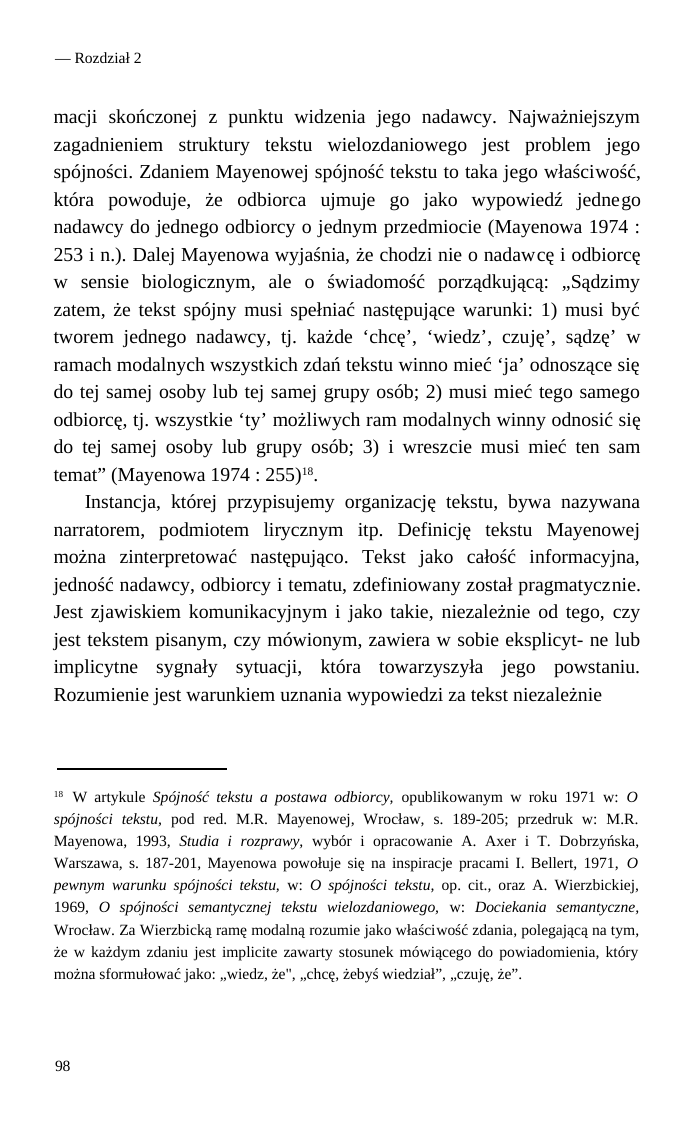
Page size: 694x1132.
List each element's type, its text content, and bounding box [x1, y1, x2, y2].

text 98 [55, 1057, 76, 1075]
text macji skończonej z punktu widzenia jego nadawcy. Najważniejszym zagadnieniem struktury tekstu wielozdaniowego jest problem jego spójności. Zdaniem Mayenowej spójność tekstu to taka jego właści­wość, która powoduje, że odbiorca ujmuje go jako wypowiedź jedne­go nadawcy do jednego odbiorcy o jednym przedmiocie (Mayenowa 1974 : 253 i n.). Dalej Mayenowa wyjaśnia, że chodzi nie o nadaw­cę i odbiorcę w sensie biologicznym, ale o świadomość porządkującą: „Sądzimy zatem, że tekst spójny musi spełniać następujące warunki: 1) musi być tworem jednego nadawcy, tj. każde ‘chcę’, ‘wiedz’, czu­ję’, sądzę’ w ramach modalnych wszystkich zdań tekstu winno mieć ‘ja’ odnoszące się do tej samej osoby lub tej samej grupy osób; 2) musi mieć tego samego odbiorcę, tj. wszystkie ‘ty’ możliwych ram modal­nych winny odnosić się do tej samej osoby lub grupy osób; 3) i wresz­cie musi mieć ten sam temat” (Mayenowa 1974 : 255)18. [53, 105, 641, 486]
text Instancja, której przypisujemy organizację tekstu, bywa nazywana narratorem, podmiotem lirycznym itp. Definicję tekstu Mayenowej można zinterpretować następująco. Tekst jako całość informacyjna, jedność nadawcy, odbiorcy i tematu, zdefiniowany został pragmatycz­nie. Jest zjawiskiem komunikacyjnym i jako takie, niezależnie od tego, czy jest tekstem pisanym, czy mówionym, zawiera w sobie eksplicyt- ne lub implicytne sygnały sytuacji, która towarzyszyła jego powstaniu. Rozumienie jest warunkiem uznania wypowiedzi za tekst niezależnie [53, 490, 641, 706]
text — Rozdział 2 [55, 48, 149, 66]
text 18 W artykule Spójność tekstu a postawa odbiorcy, opublikowanym w roku 1971 w: O spójności tekstu, pod red. M.R. Mayenowej, Wrocław, s. 189-205; przedruk w: M.R. Mayenowa, 1993, Studia i rozprawy, wybór i opracowanie A. Axer i T. Do­brzyńska, Warszawa, s. 187-201, Mayenowa powołuje się na inspiracje pracami I. Bellert, 1971, O pewnym warunku spójności tekstu, w: O spójności tekstu, op. cit., oraz A. Wierzbickiej, 1969, O spójności semantycznej tekstu wielozdaniowego, w: Do­ciekania semantyczne, Wrocław. Za Wierzbicką ramę modalną rozumie jako właści­wość zdania, polegającą na tym, że w każdym zdaniu jest implicite zawarty stosunek mówiącego do powiadomienia, który można sformułować jako: „wiedz, że", „chcę, żebyś wiedział”, „czuję, że”. [54, 787, 639, 983]
